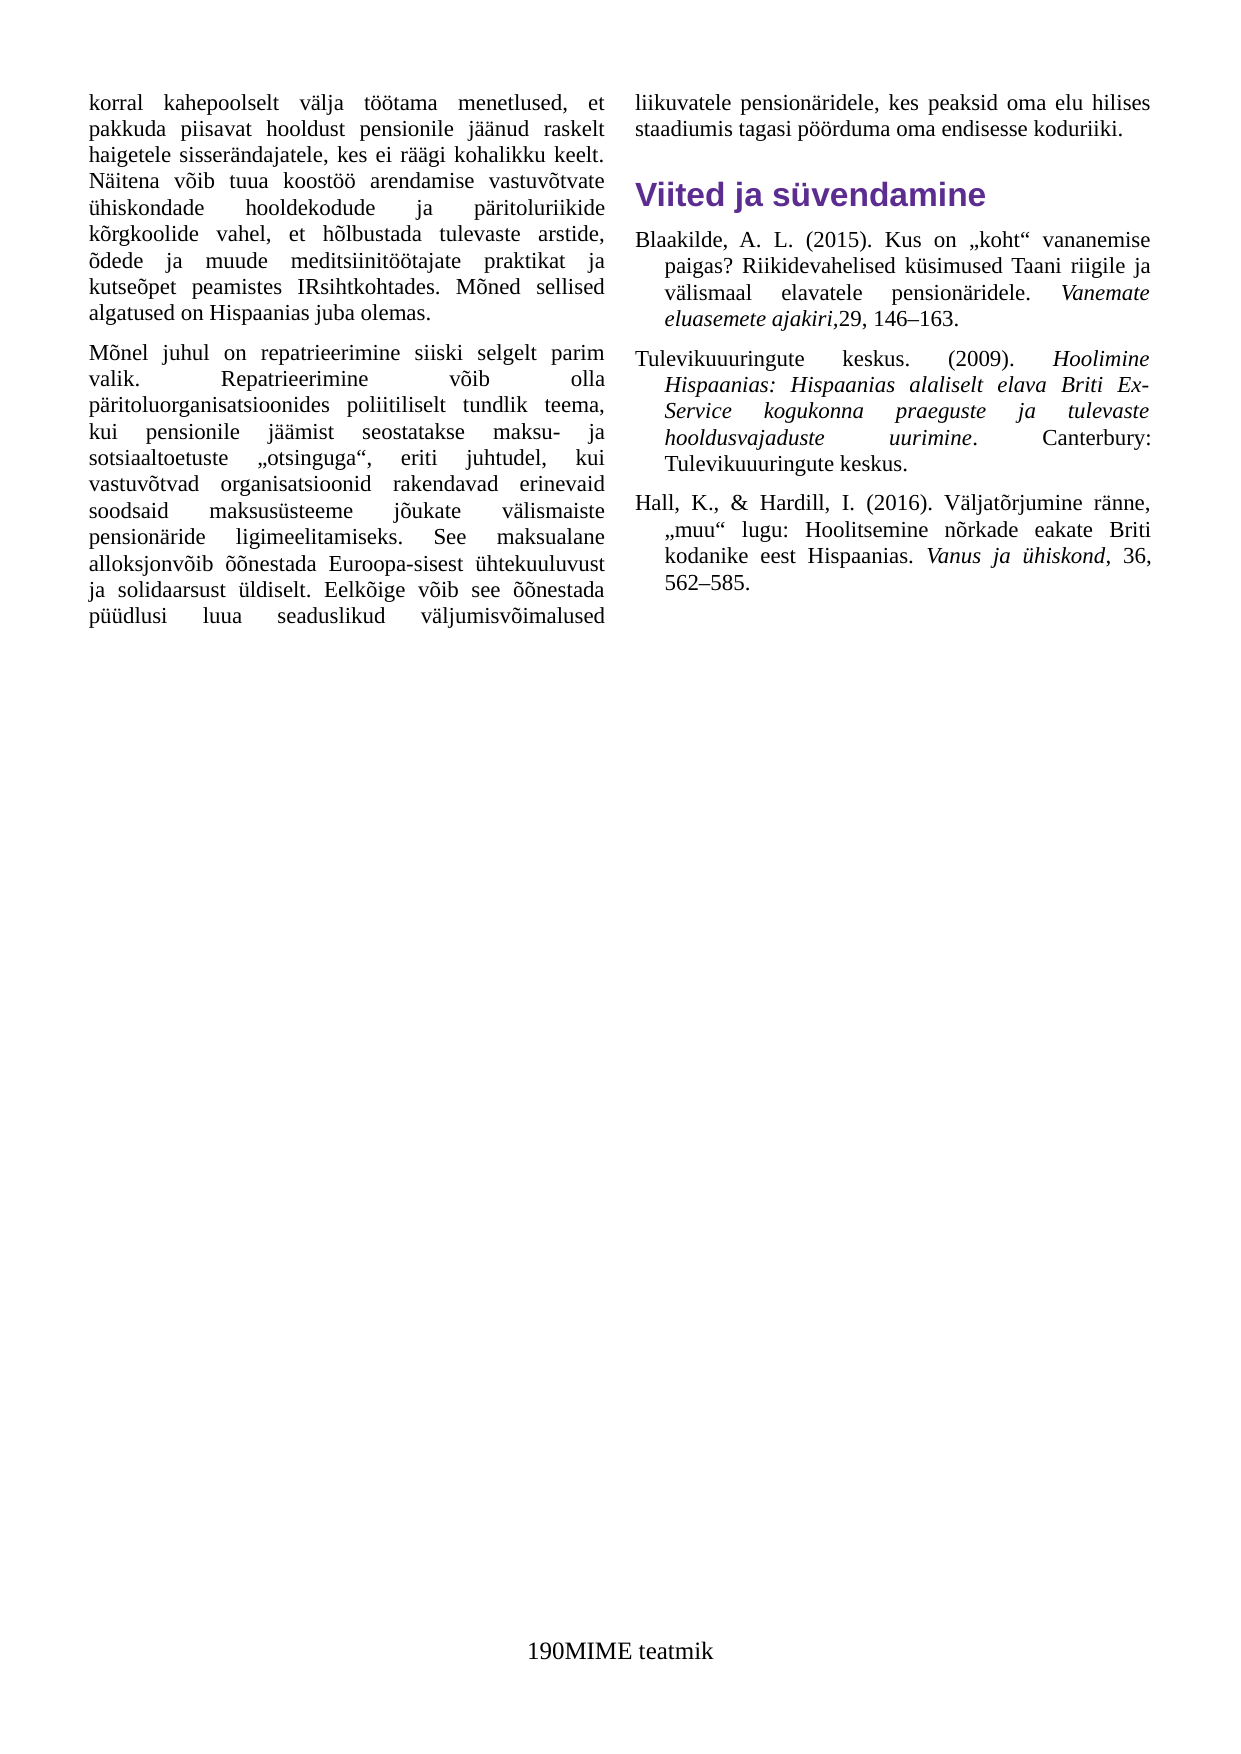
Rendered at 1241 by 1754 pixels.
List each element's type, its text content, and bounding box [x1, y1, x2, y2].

text Tulevikuuuringute keskus. (2009). Hoolimine Hispaanias: Hispaanias alaliselt elava Briti Ex-Service kogukonna praeguste ja tulevaste hooldusvajaduste uurimine. Canterbury: Tulevikuuuringute keskus. [635, 345, 1152, 476]
text Blaakilde, A. L. (2015). Kus on „koht“ vananemise paigas? Riikidevahelised küsimused Taani riigile ja välismaal elavatele pensionäridele. Vanemate eluasemete ajakiri,29, 146–163. [635, 226, 1152, 332]
text Hall, K., & Hardill, I. (2016). Väljatõrjumine ränne, „muu“ lugu: Hoolitsemine nõrkade eakate Briti kodanike eest Hispaanias. Vanus ja ühiskond, 36, 562–585. [635, 489, 1152, 595]
text Mõnel juhul on repatrieerimine siiski selgelt parim valik. Repatrieerimine võib olla päritoluorganisatsioonides poliitiliselt tundlik teema, kui pensionile jäämist seostatakse maksu- ja sotsiaaltoetuste „otsinguga“, eriti juhtudel, kui vastuvõtvad organisatsioonid rakendavad erinevaid soodsaid maksusüsteeme jõukate välismaiste pensionäride ligimeelitamiseks. See maksualane alloksjonvõib õõnestada Euroopa-sisest ühtekuuluvust ja solidaarsust üldiselt. Eelkõige võib see õõnestada püüdlusi luua seaduslikud väljumisvõimalused [88, 339, 605, 629]
text liikuvatele pensionäridele, kes peaksid oma elu hilises staadiumis tagasi pöörduma oma endisesse koduriiki. [635, 88, 1152, 141]
text korral kahepoolselt välja töötama menetlused, et pakkuda piisavat hooldust pensionile jäänud raskelt haigetele sisserändajatele, kes ei räägi kohalikku keelt. Näitena võib tuua koostöö arendamise vastuvõtvate ühiskondade hooldekodude ja päritoluriikide kõrgkoolide vahel, et hõlbustada tulevaste arstide, õdede ja muude meditsiinitöötajate praktikat ja kutseõpet peamistes IRsihtkohtades. Mõned sellised algatused on Hispaanias juba olemas. [88, 88, 605, 326]
subtitle Viited ja süvendamine [635, 175, 1152, 214]
